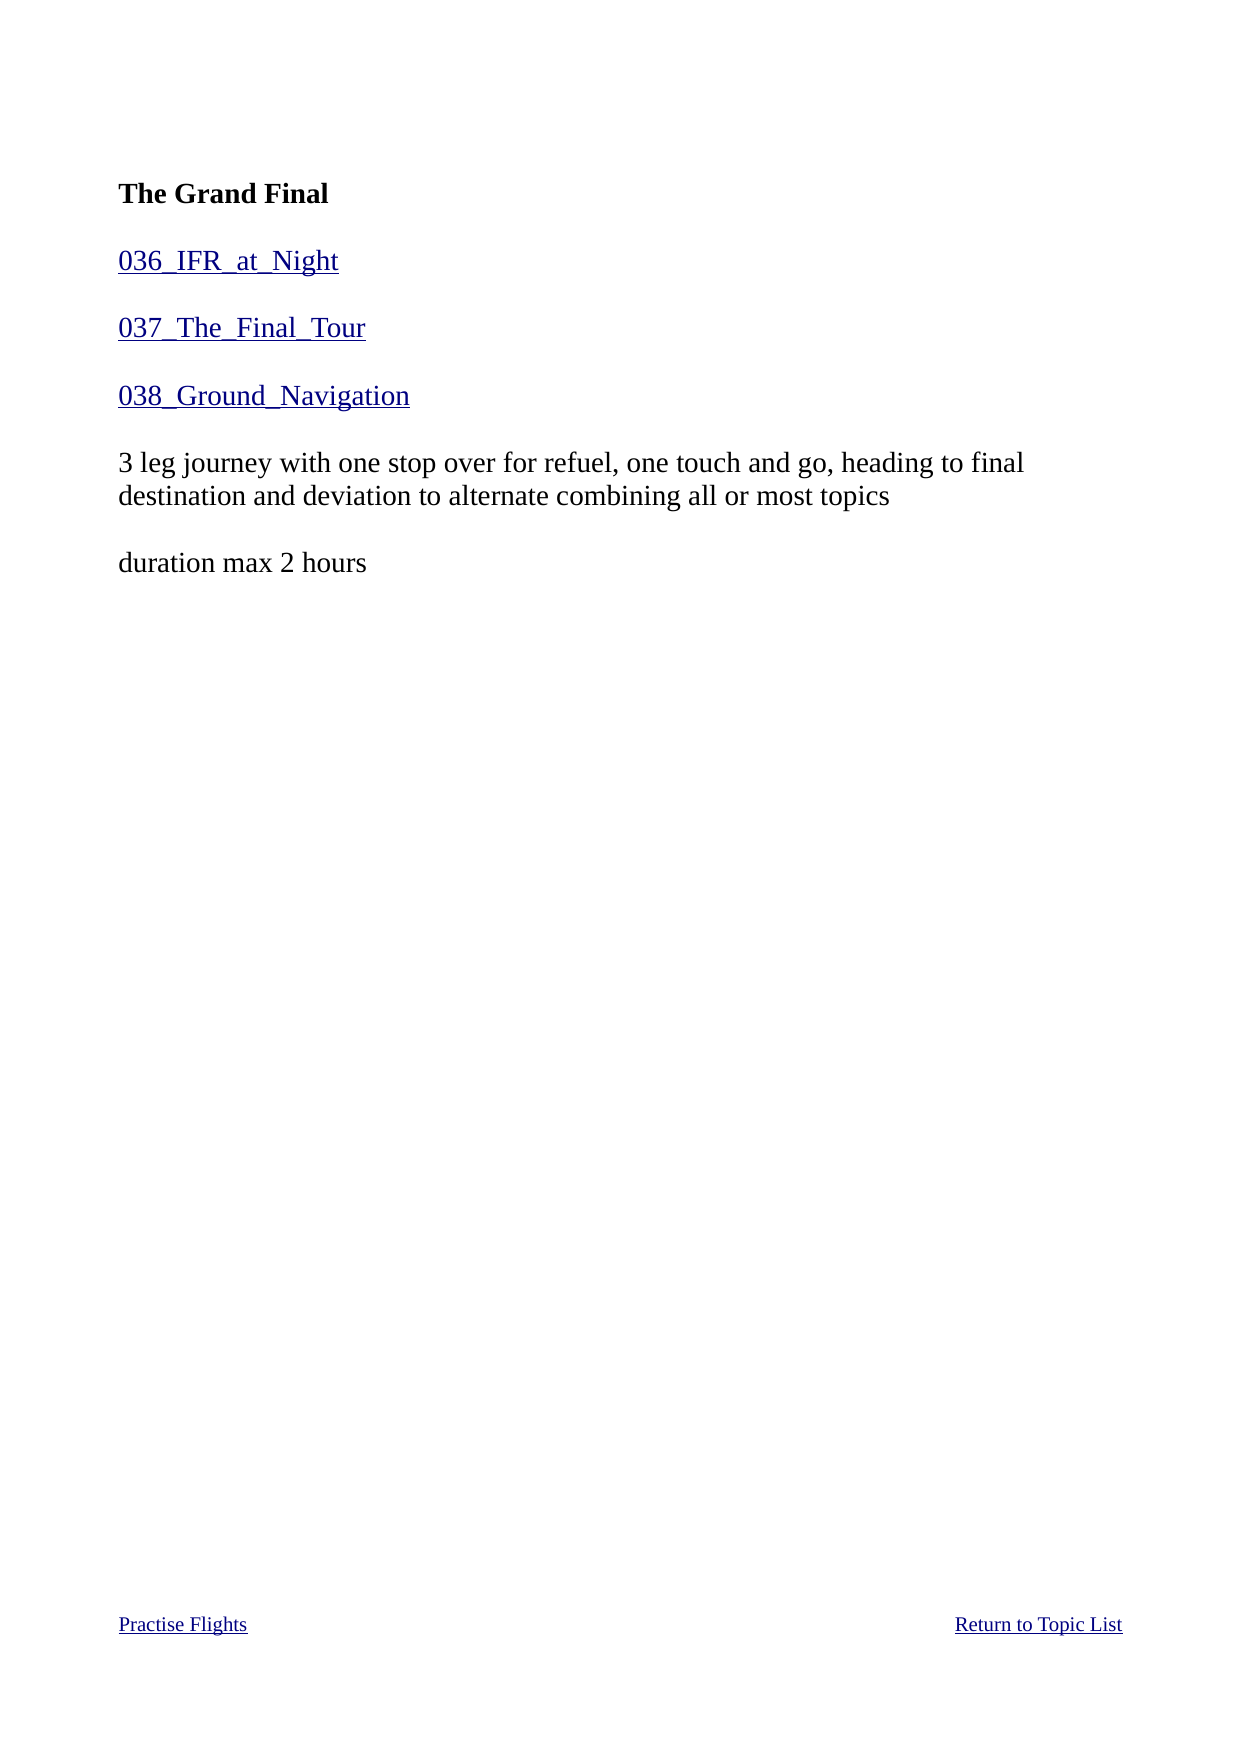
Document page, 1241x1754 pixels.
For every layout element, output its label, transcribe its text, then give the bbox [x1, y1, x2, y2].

text duration max 2 hours [118, 545, 1122, 579]
text 037_The_Final_Tour [118, 311, 1122, 344]
text 3 leg journey with one stop over for refuel, one touch and go, heading to final destination and deviation to alternate combining all or most topics [118, 445, 1122, 512]
text 038_Ground_Navigation [118, 378, 1122, 411]
text 036_IFR_at_Night [118, 243, 1122, 277]
text The Grand Final [118, 176, 1122, 210]
